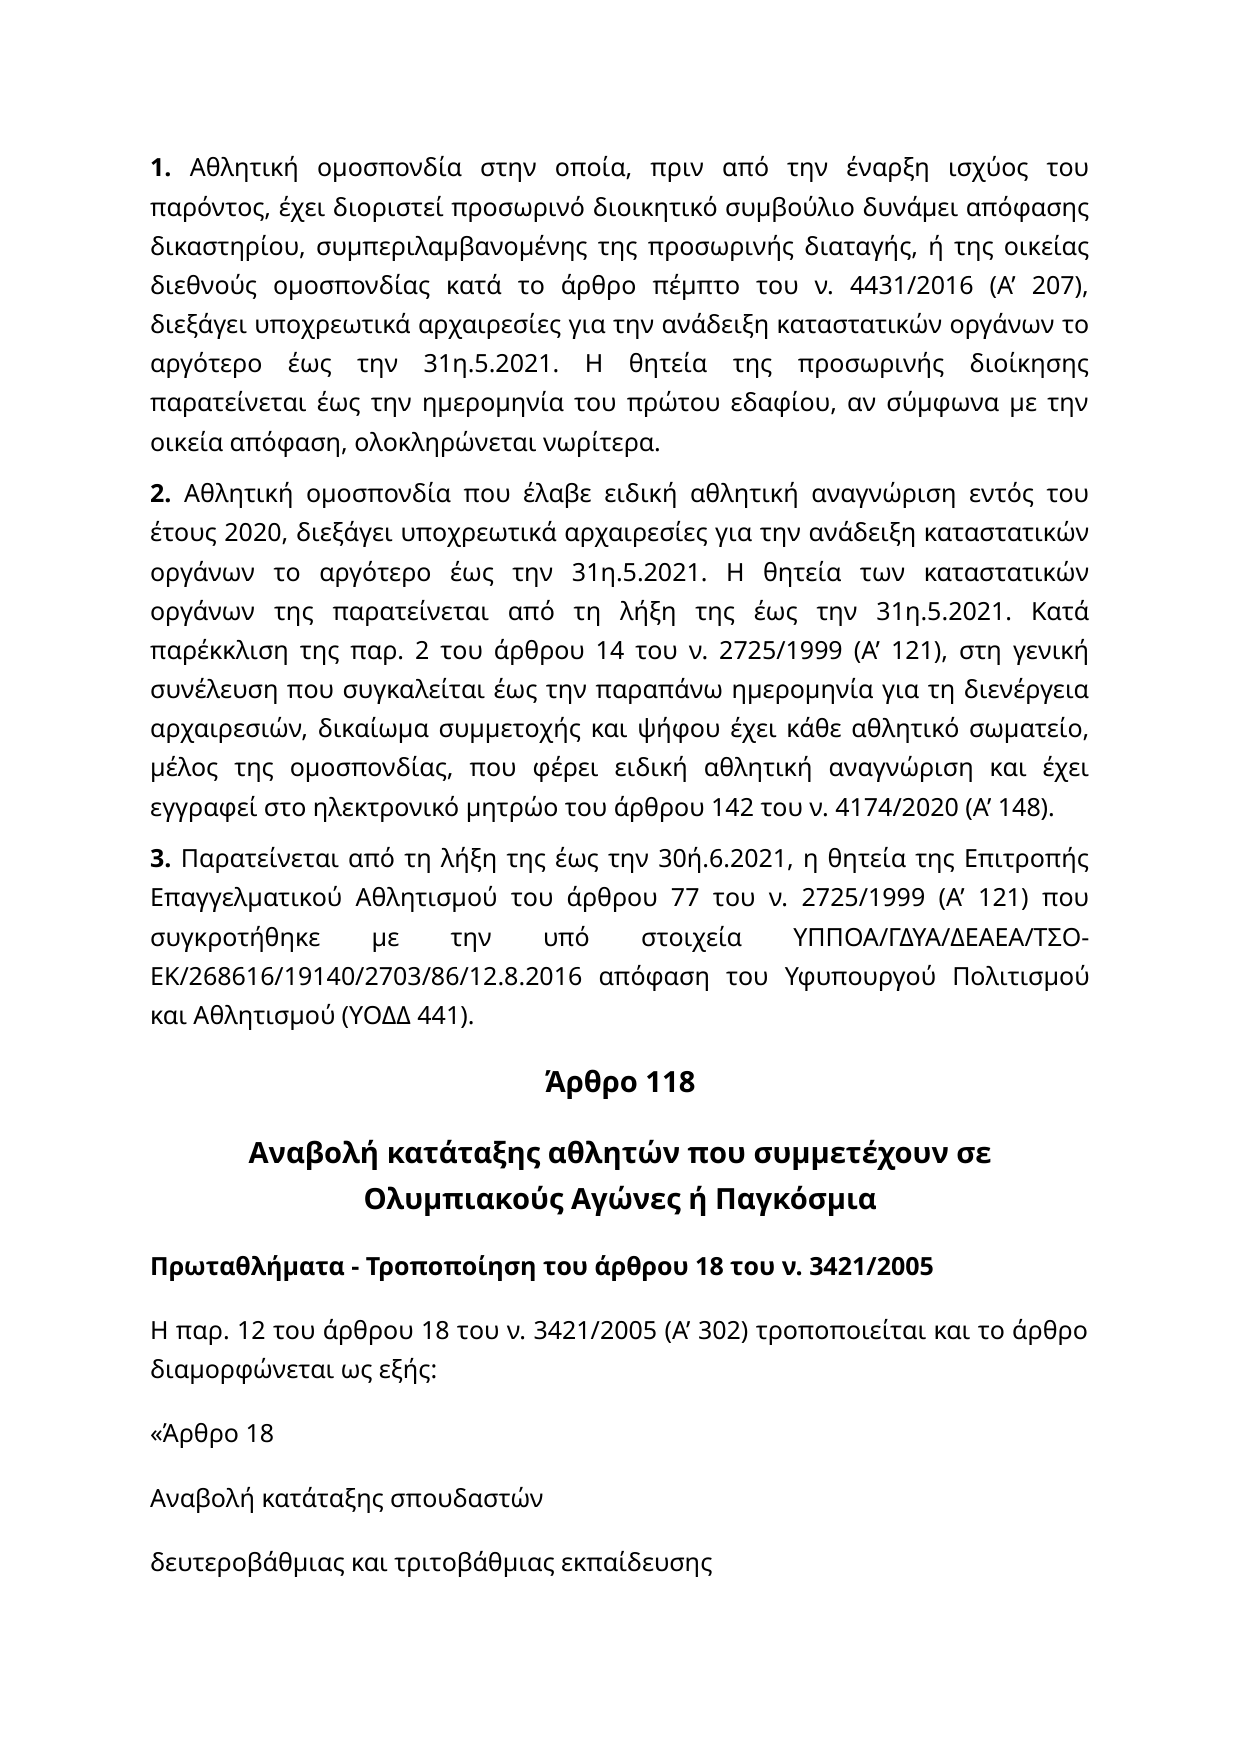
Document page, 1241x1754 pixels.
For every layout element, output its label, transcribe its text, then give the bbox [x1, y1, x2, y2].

text «Άρθρο 18 [150, 1416, 1090, 1450]
text 1. Αθλητική ομοσπονδία στην οποία, πριν από την έναρξη ισχύος του παρόντος, έχει διοριστεί προσωρινό διοικητικό συμβούλιο δυνάμει απόφασης δικαστηρίου, συμπεριλαμβανομένης της προσωρινής διαταγής, ή της οικείας διεθνούς ομοσπονδίας κατά το άρθρο πέμπτο του ν. 4431/2016 (Α’ 207), διεξάγει υποχρεωτικά αρχαιρεσίες για την ανάδειξη καταστατικών οργάνων το αργότερο έως την 31η.5.2021. Η θητεία της προσωρινής διοίκησης παρατείνεται έως την ημερομηνία του πρώτου εδαφίου, αν σύμφωνα με την οικεία απόφαση, ολοκληρώνεται νωρίτερα. [150, 150, 1090, 458]
text δευτεροβάθμιας και τριτοβάθμιας εκπαίδευσης [150, 1544, 1090, 1578]
text Πρωταθλήματα - Τροποποίηση του άρθρου 18 του ν. 3421/2005 [150, 1248, 1090, 1283]
subtitle Άρθρο 118 [150, 1062, 1090, 1101]
text Αναβολή κατάταξης σπουδαστών [150, 1480, 1090, 1514]
text Η παρ. 12 του άρθρου 18 του ν. 3421/2005 (Α’ 302) τροποποιείται και το άρθρο διαμορφώνεται ως εξής: [150, 1313, 1090, 1386]
text 2. Αθλητική ομοσπονδία που έλαβε ειδική αθλητική αναγνώριση εντός του έτους 2020, διεξάγει υποχρεωτικά αρχαιρεσίες για την ανάδειξη καταστατικών οργάνων το αργότερο έως την 31η.5.2021. Η θητεία των καταστατικών οργάνων της παρατείνεται από τη λήξη της έως την 31η.5.2021. Κατά παρέκκλιση της παρ. 2 του άρθρου 14 του ν. 2725/1999 (Α’ 121), στη γενική συνέλευση που συγκαλείται έως την παραπάνω ημερομηνία για τη διενέργεια αρχαιρεσιών, δικαίωμα συμμετοχής και ψήφου έχει κάθε αθλητικό σωματείο, μέλος της ομοσπονδίας, που φέρει ειδική αθλητική αναγνώριση και έχει εγγραφεί στο ηλεκτρονικό μητρώο του άρθρου 142 του ν. 4174/2020 (Α’ 148). [150, 476, 1090, 823]
text 3. Παρατείνεται από τη λήξη της έως την 30ή.6.2021, η θητεία της Επιτροπής Επαγγελματικού Αθλητισμού του άρθρου 77 του ν. 2725/1999 (Α’ 121) που συγκροτήθηκε με την υπό στοιχεία ΥΠΠΟΑ/ΓΔΥΑ/ΔΕΑΕΑ/ΤΣΟ- ΕΚ/268616/19140/2703/86/12.8.2016 απόφαση του Υφυπουργού Πολιτισμού και Αθλητισμού (ΥΟΔΔ 441). [150, 841, 1090, 1032]
subtitle Αναβολή κατάταξης αθλητών που συμμετέχουν σε Ολυμπιακούς Αγώνες ή Παγκόσμια [150, 1132, 1090, 1218]
